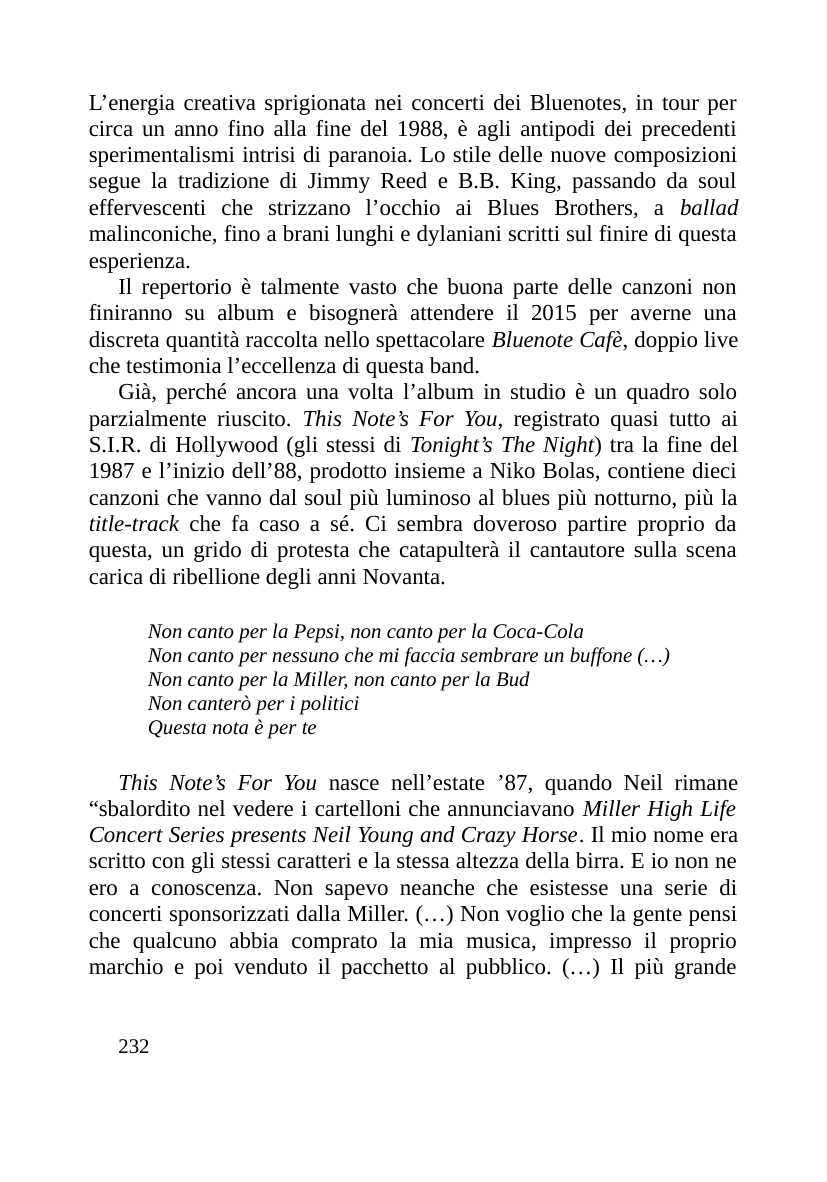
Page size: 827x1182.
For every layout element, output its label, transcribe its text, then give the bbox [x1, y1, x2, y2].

text Non canto per nessuno che mi faccia sembrare un buffone (…) [88, 643, 738, 667]
text Il repertorio è talmente vasto che buona parte delle canzoni non finiranno su album e bisognerà attendere il 2015 per averne una discreta quantità raccolta nello spettacolare Bluenote Cafè, doppio live che testimonia l’eccellenza di questa band. [88, 273, 738, 378]
text Non canto per la Miller, non canto per la Bud [88, 667, 738, 691]
text Non canterò per i politici [88, 691, 738, 715]
text This Note’s For You nasce nell’estate ’87, quando Neil rimane “sbalordito nel vedere i cartelloni che annunciavano Miller High Life Concert Series presents Neil Young and Crazy Horse. Il mio nome era scritto con gli stessi caratteri e la stessa altezza della birra. E io non ne ero a conoscenza. Non sapevo neanche che esistesse una serie di concerti sponsorizzati dalla Miller. (…) Non voglio che la gente pensi che qualcuno abbia comprato la mia musica, impresso il proprio marchio e poi venduto il pacchetto al pubblico. (…) Il più grande [88, 768, 738, 979]
text Già, perché ancora una volta l’album in studio è un quadro solo parzialmente riuscito. This Note’s For You, registrato quasi tutto ai S.I.R. di Hollywood (gli stessi di Tonight’s The Night) tra la fine del 1987 e l’inizio dell’88, prodotto insieme a Niko Bolas, contiene dieci canzoni che vanno dal soul più luminoso al blues più notturno, più la title-track che fa caso a sé. Ci sembra doveroso partire proprio da questa, un grido di protesta che catapulterà il cantautore sulla scena carica di ribellione degli anni Novanta. [88, 378, 738, 589]
text L’energia creativa sprigionata nei concerti dei Bluenotes, in tour per circa un anno fino alla fine del 1988, è agli antipodi dei precedenti sperimentalismi intrisi di paranoia. Lo stile delle nuove composizioni segue la tradizione di Jimmy Reed e B.B. King, passando da soul effervescenti che strizzano l’occhio ai Blues Brothers, a ballad malinconiche, fino a brani lunghi e dylaniani scritti sul finire di questa esperienza. [88, 88, 738, 273]
text Non canto per la Pepsi, non canto per la Coca-Cola [88, 619, 738, 643]
text Questa nota è per te [88, 715, 738, 739]
